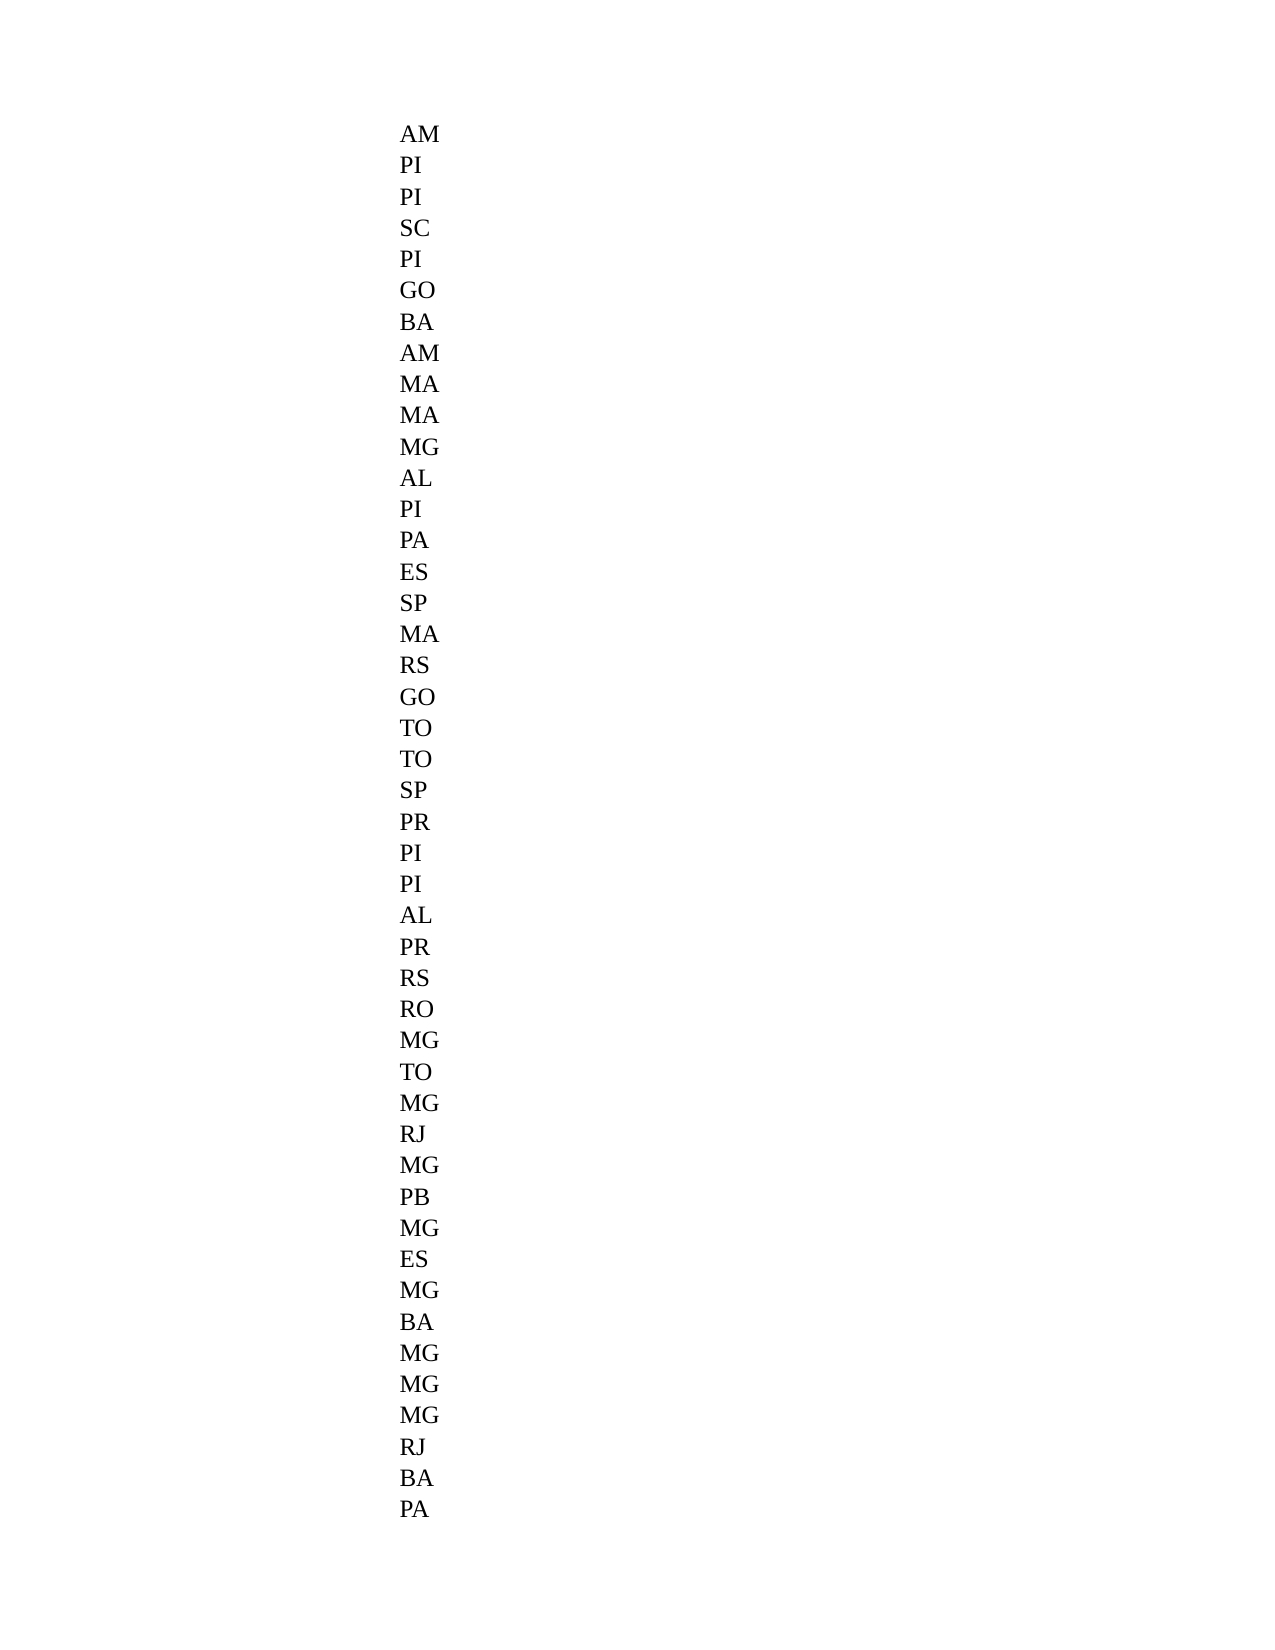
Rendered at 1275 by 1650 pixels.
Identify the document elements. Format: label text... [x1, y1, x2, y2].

table_cell [118, 337, 399, 368]
table_cell [118, 399, 399, 431]
table_cell RS [399, 962, 446, 993]
table_cell [118, 1274, 399, 1306]
table_cell MA [399, 618, 446, 649]
table_cell RJ [399, 1118, 446, 1149]
table_cell SC [399, 212, 446, 243]
table_cell PI [399, 181, 446, 212]
table_cell [118, 181, 399, 212]
table_cell AM [399, 118, 446, 149]
table_cell BA [399, 1462, 446, 1493]
table_cell [118, 868, 399, 899]
table_cell [118, 149, 399, 181]
table_cell [118, 1368, 399, 1399]
table_cell MG [399, 1337, 446, 1368]
table_cell SP [399, 774, 446, 806]
table_cell GO [399, 681, 446, 712]
table_cell PB [399, 1181, 446, 1212]
table_cell [118, 212, 399, 243]
table_cell [118, 368, 399, 399]
table_cell PA [399, 524, 446, 556]
table_cell AM [399, 337, 446, 368]
table_cell MG [399, 431, 446, 462]
table_cell PA [399, 1493, 446, 1524]
table_cell MG [399, 1274, 446, 1306]
table_cell AL [399, 462, 446, 493]
table_cell RJ [399, 1431, 446, 1462]
table_cell PR [399, 806, 446, 837]
table_cell [118, 1056, 399, 1087]
table_cell [118, 556, 399, 587]
table_cell MG [399, 1212, 446, 1243]
table_cell [118, 681, 399, 712]
table_cell PR [399, 931, 446, 962]
table_cell AL [399, 899, 446, 931]
table_cell [118, 1399, 399, 1431]
table_cell PI [399, 243, 446, 274]
table_cell [118, 1243, 399, 1274]
table_cell BA [399, 306, 446, 337]
table_cell TO [399, 1056, 446, 1087]
table_cell PI [399, 493, 446, 524]
table_cell PI [399, 837, 446, 868]
table_cell [118, 1149, 399, 1181]
table_cell [118, 1118, 399, 1149]
table_cell [118, 618, 399, 649]
table_cell [118, 524, 399, 556]
table_cell MA [399, 368, 446, 399]
table_cell [118, 1462, 399, 1493]
table_cell [118, 1337, 399, 1368]
table_cell MG [399, 1087, 446, 1118]
table_cell [118, 712, 399, 743]
table_cell PI [399, 149, 446, 181]
table_cell [118, 587, 399, 618]
table_cell [118, 1493, 399, 1524]
table_cell [118, 649, 399, 681]
table_cell TO [399, 743, 446, 774]
table_cell [118, 493, 399, 524]
table_cell BA [399, 1306, 446, 1337]
table_cell [118, 1431, 399, 1462]
table_cell [118, 243, 399, 274]
table_cell ES [399, 1243, 446, 1274]
table_cell TO [399, 712, 446, 743]
table_cell [118, 806, 399, 837]
table_cell [118, 1212, 399, 1243]
table_cell [118, 993, 399, 1024]
table_cell MG [399, 1024, 446, 1056]
table_cell GO [399, 274, 446, 306]
table_cell [118, 306, 399, 337]
table_cell [118, 899, 399, 931]
table_cell MG [399, 1368, 446, 1399]
table_cell [118, 274, 399, 306]
table_cell MG [399, 1149, 446, 1181]
table_cell [118, 431, 399, 462]
table_cell ES [399, 556, 446, 587]
table_cell RS [399, 649, 446, 681]
table_cell SP [399, 587, 446, 618]
table_cell RO [399, 993, 446, 1024]
table_cell [118, 462, 399, 493]
table_cell [118, 743, 399, 774]
table_cell PI [399, 868, 446, 899]
table_cell [118, 1181, 399, 1212]
table_cell [118, 774, 399, 806]
table_cell [118, 118, 399, 149]
table_cell [118, 962, 399, 993]
table_cell [118, 837, 399, 868]
table_cell [118, 1024, 399, 1056]
table_cell MA [399, 399, 446, 431]
table_cell [118, 1306, 399, 1337]
table_cell [118, 931, 399, 962]
table_cell [118, 1087, 399, 1118]
table_cell MG [399, 1399, 446, 1431]
